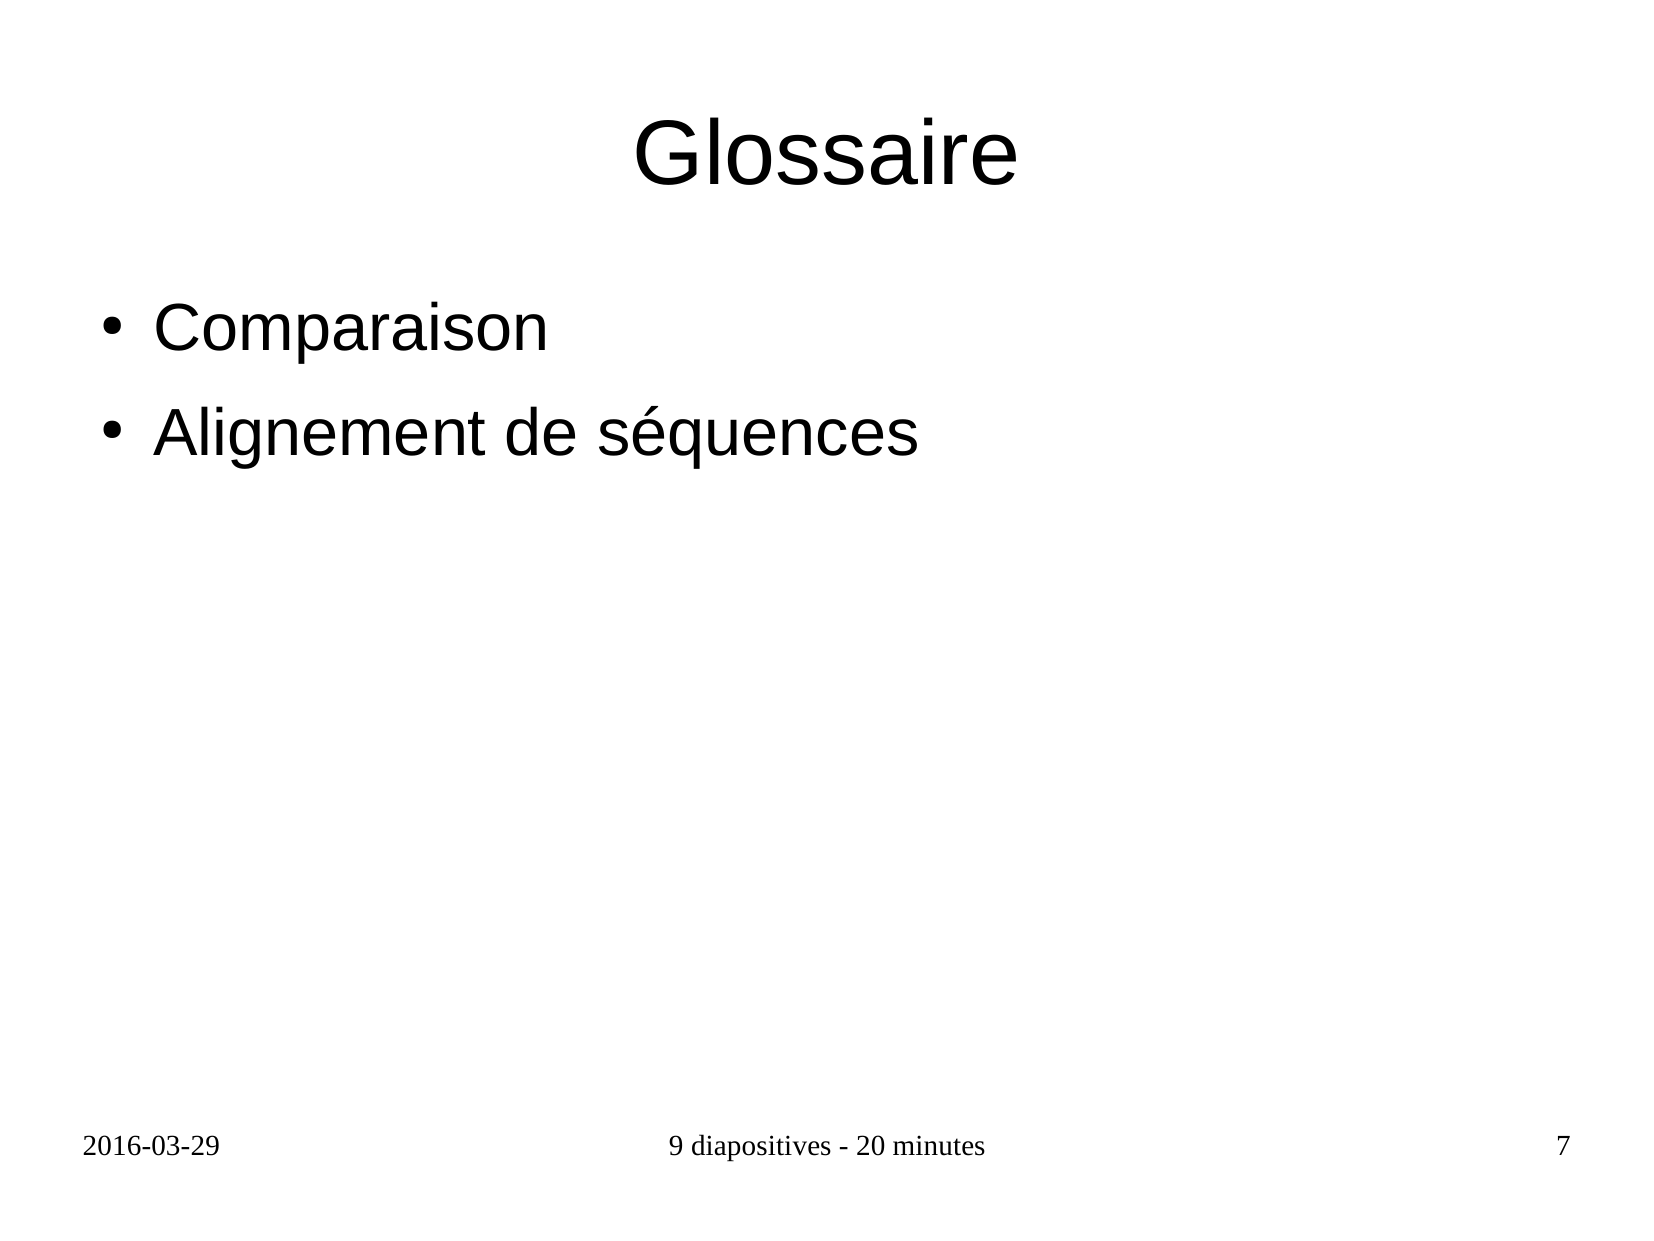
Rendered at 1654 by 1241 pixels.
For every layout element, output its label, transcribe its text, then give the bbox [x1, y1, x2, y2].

title Glossaire [82, 49, 1571, 257]
list Comparaison Alignement de séquences [82, 290, 1571, 1010]
